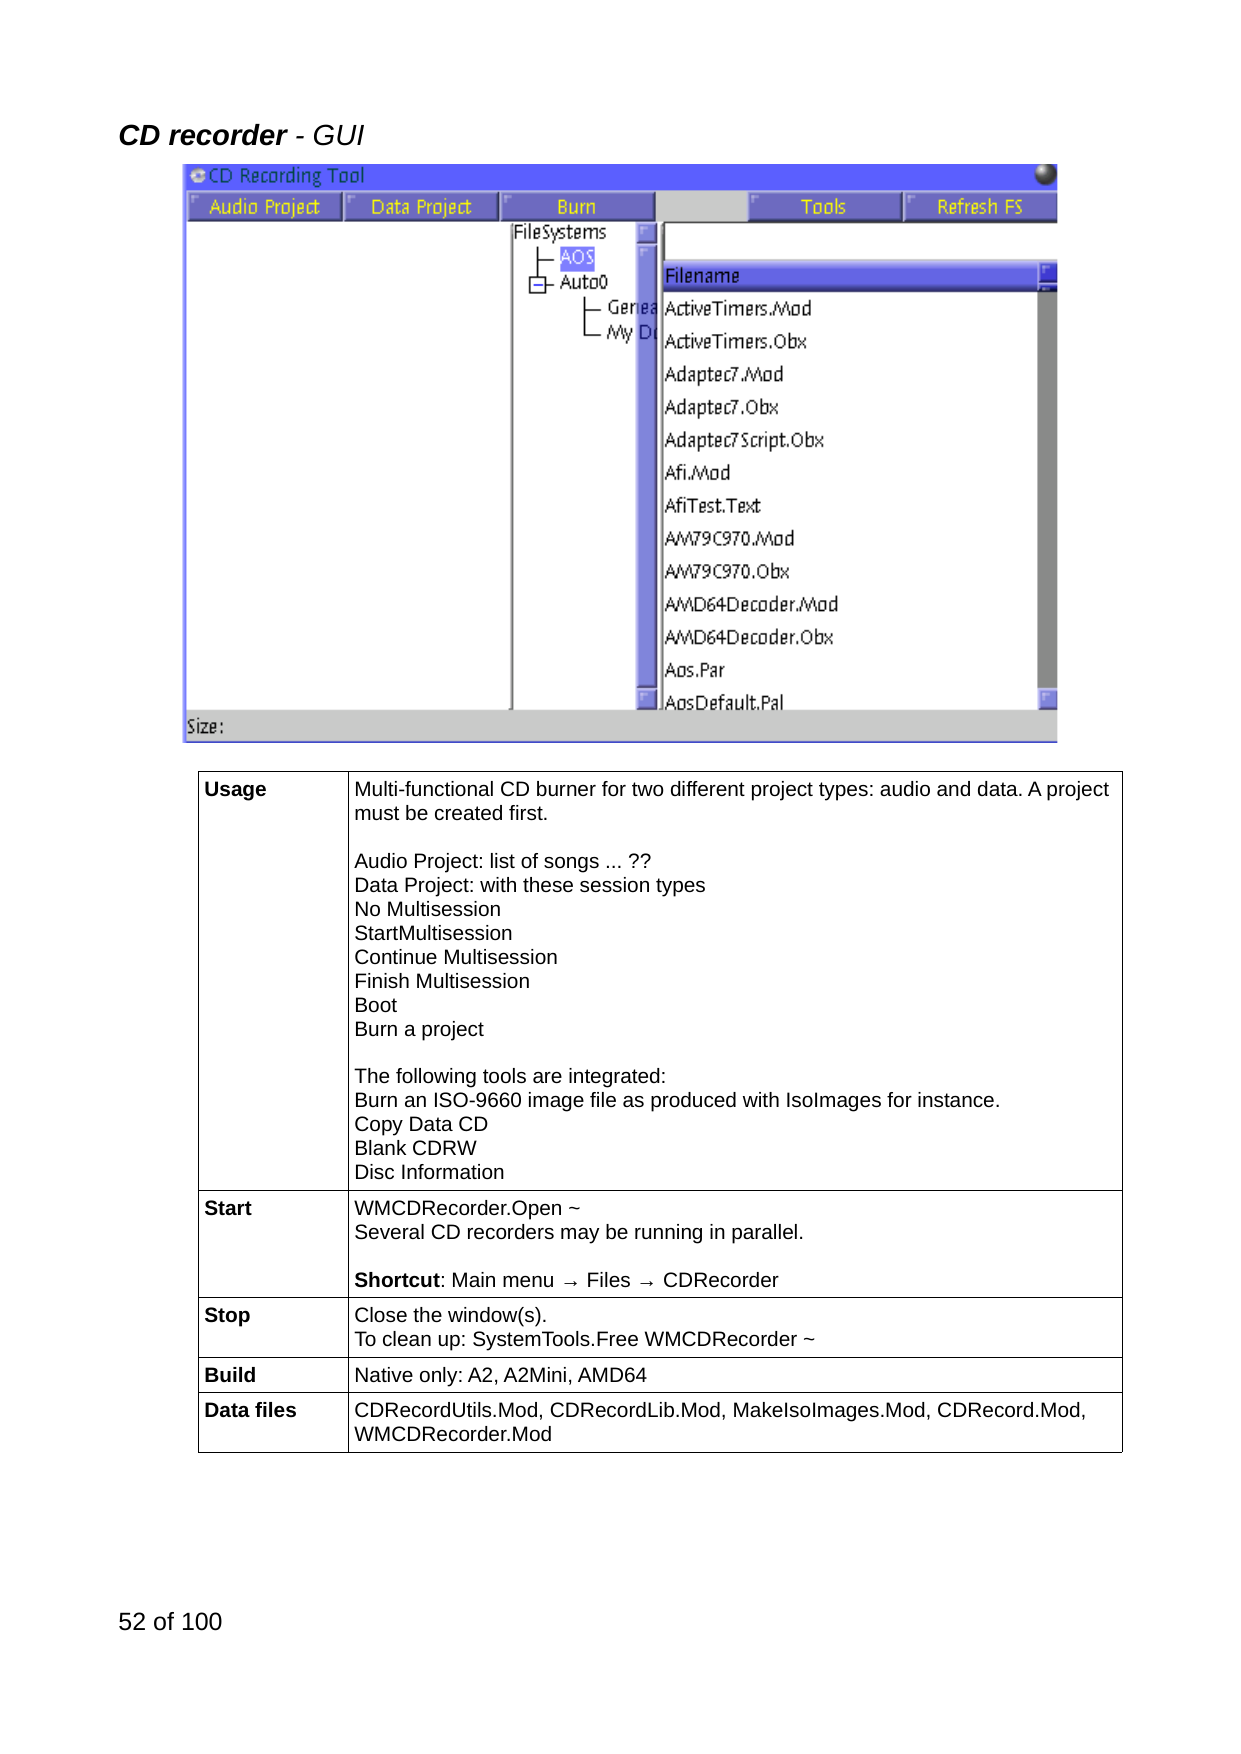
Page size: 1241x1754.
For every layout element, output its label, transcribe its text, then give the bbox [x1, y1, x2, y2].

table_cell WMCDRecorder.Open ~ Several CD recorders may be running in parallel. Shortcut: Main menu → Files → CDRecorder [349, 1191, 1122, 1297]
picture [182, 164, 1058, 743]
table_cell Start [199, 1191, 348, 1297]
table_cell Data files [199, 1393, 348, 1452]
table_header Multi-functional CD burner for two different project types: audio and data. A project must be created first. Audio Project: list of songs ... ?? Data Project: with these session types No Multisession StartMultisession Continue Multisession Finish Multisession Boot Burn a project The following tools are integrated: Burn an ISO-9660 image file as produced with IsoImages for instance. Copy Data CD Blank CDRW Disc Information [349, 772, 1122, 1190]
subtitle CD recorder - GUI [118, 118, 1122, 152]
table_cell Build [199, 1358, 348, 1392]
table_cell Native only: A2, A2Mini, AMD64 [349, 1358, 1122, 1392]
table_cell CDRecordUtils.Mod, CDRecordLib.Mod, MakeIsoImages.Mod, CDRecord.Mod, WMCDRecorder.Mod [349, 1393, 1122, 1452]
table_cell Stop [199, 1298, 348, 1357]
table_cell Close the window(s). To clean up: SystemTools.Free WMCDRecorder ~ [349, 1298, 1122, 1357]
table_header Usage [199, 772, 348, 1190]
